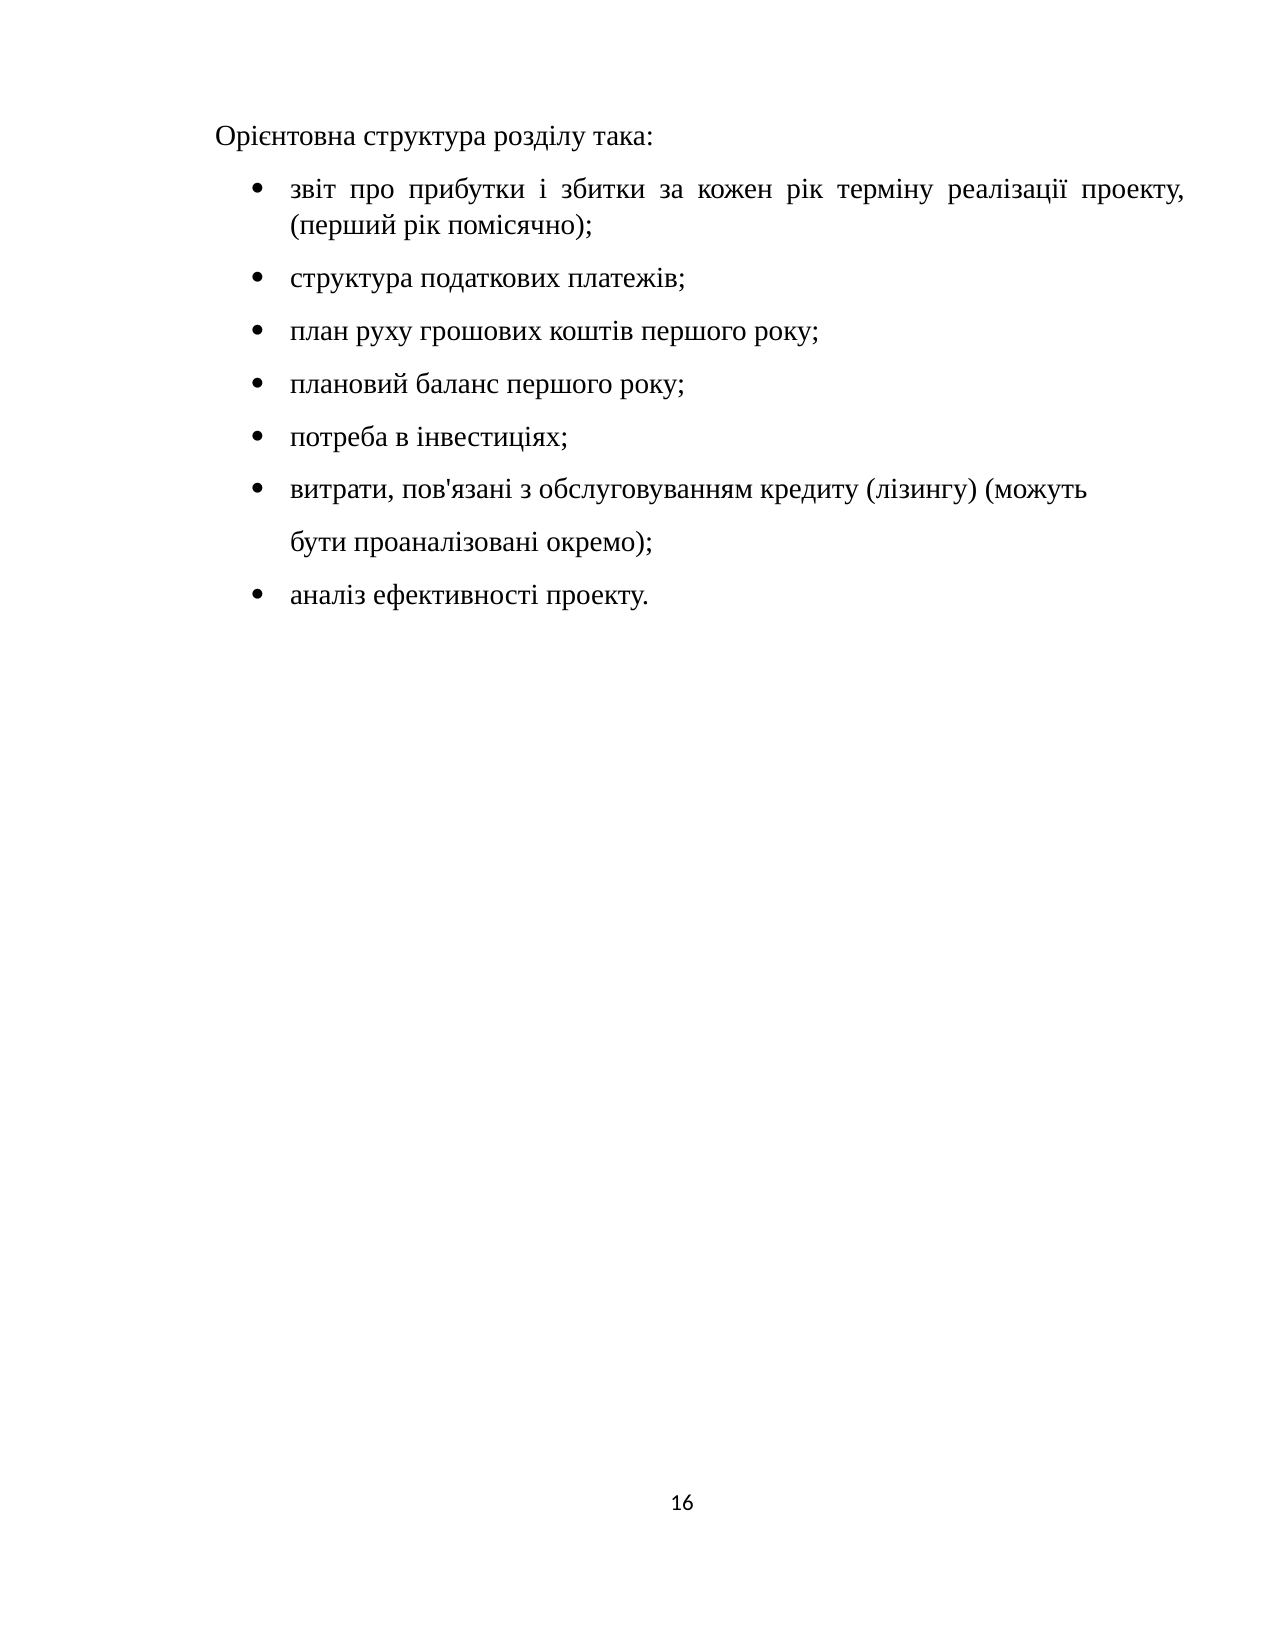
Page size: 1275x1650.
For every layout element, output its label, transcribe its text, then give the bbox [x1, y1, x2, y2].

list витрати, пов'язані з обслуговуванням кредиту (лізингу) (можуть [252, 472, 1186, 505]
list плановий баланс першого року; [252, 366, 1186, 399]
list аналіз ефективності проекту. [252, 577, 1186, 611]
list план руху грошових коштів першого року; [252, 313, 1186, 347]
list структура податкових платежів; [252, 260, 1186, 294]
list звіт про прибутки і збитки за кожен рік терміну реалізації проекту, (перший рік помісячно); [252, 171, 1186, 241]
list бути проаналізовані окремо); [290, 524, 1186, 558]
text Орієнтовна структура розділу така: [215, 118, 1186, 152]
list потреба в інвестиціях; [252, 419, 1186, 452]
